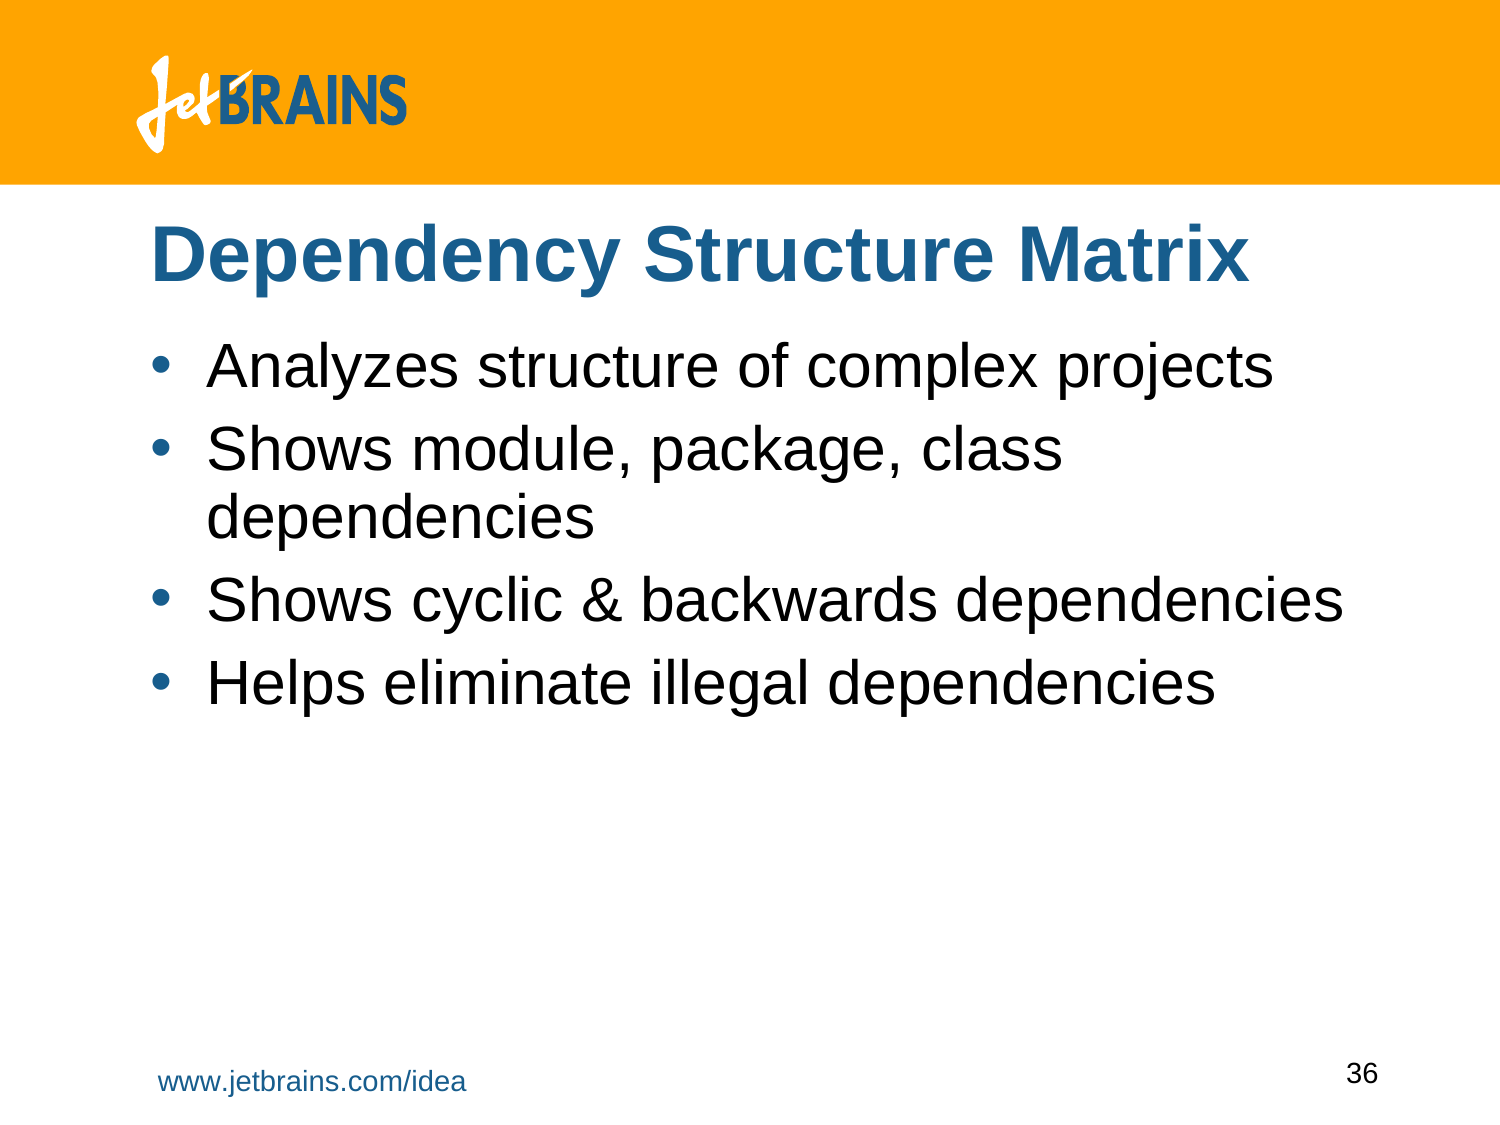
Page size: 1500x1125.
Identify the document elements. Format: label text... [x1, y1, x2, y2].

title Dependency Structure Matrix [135, 194, 1377, 305]
list Analyzes structure of complex projects Shows module, package, class dependencies Shows cyclic & backwards dependencies Helps eliminate illegal dependencies [135, 326, 1377, 1069]
